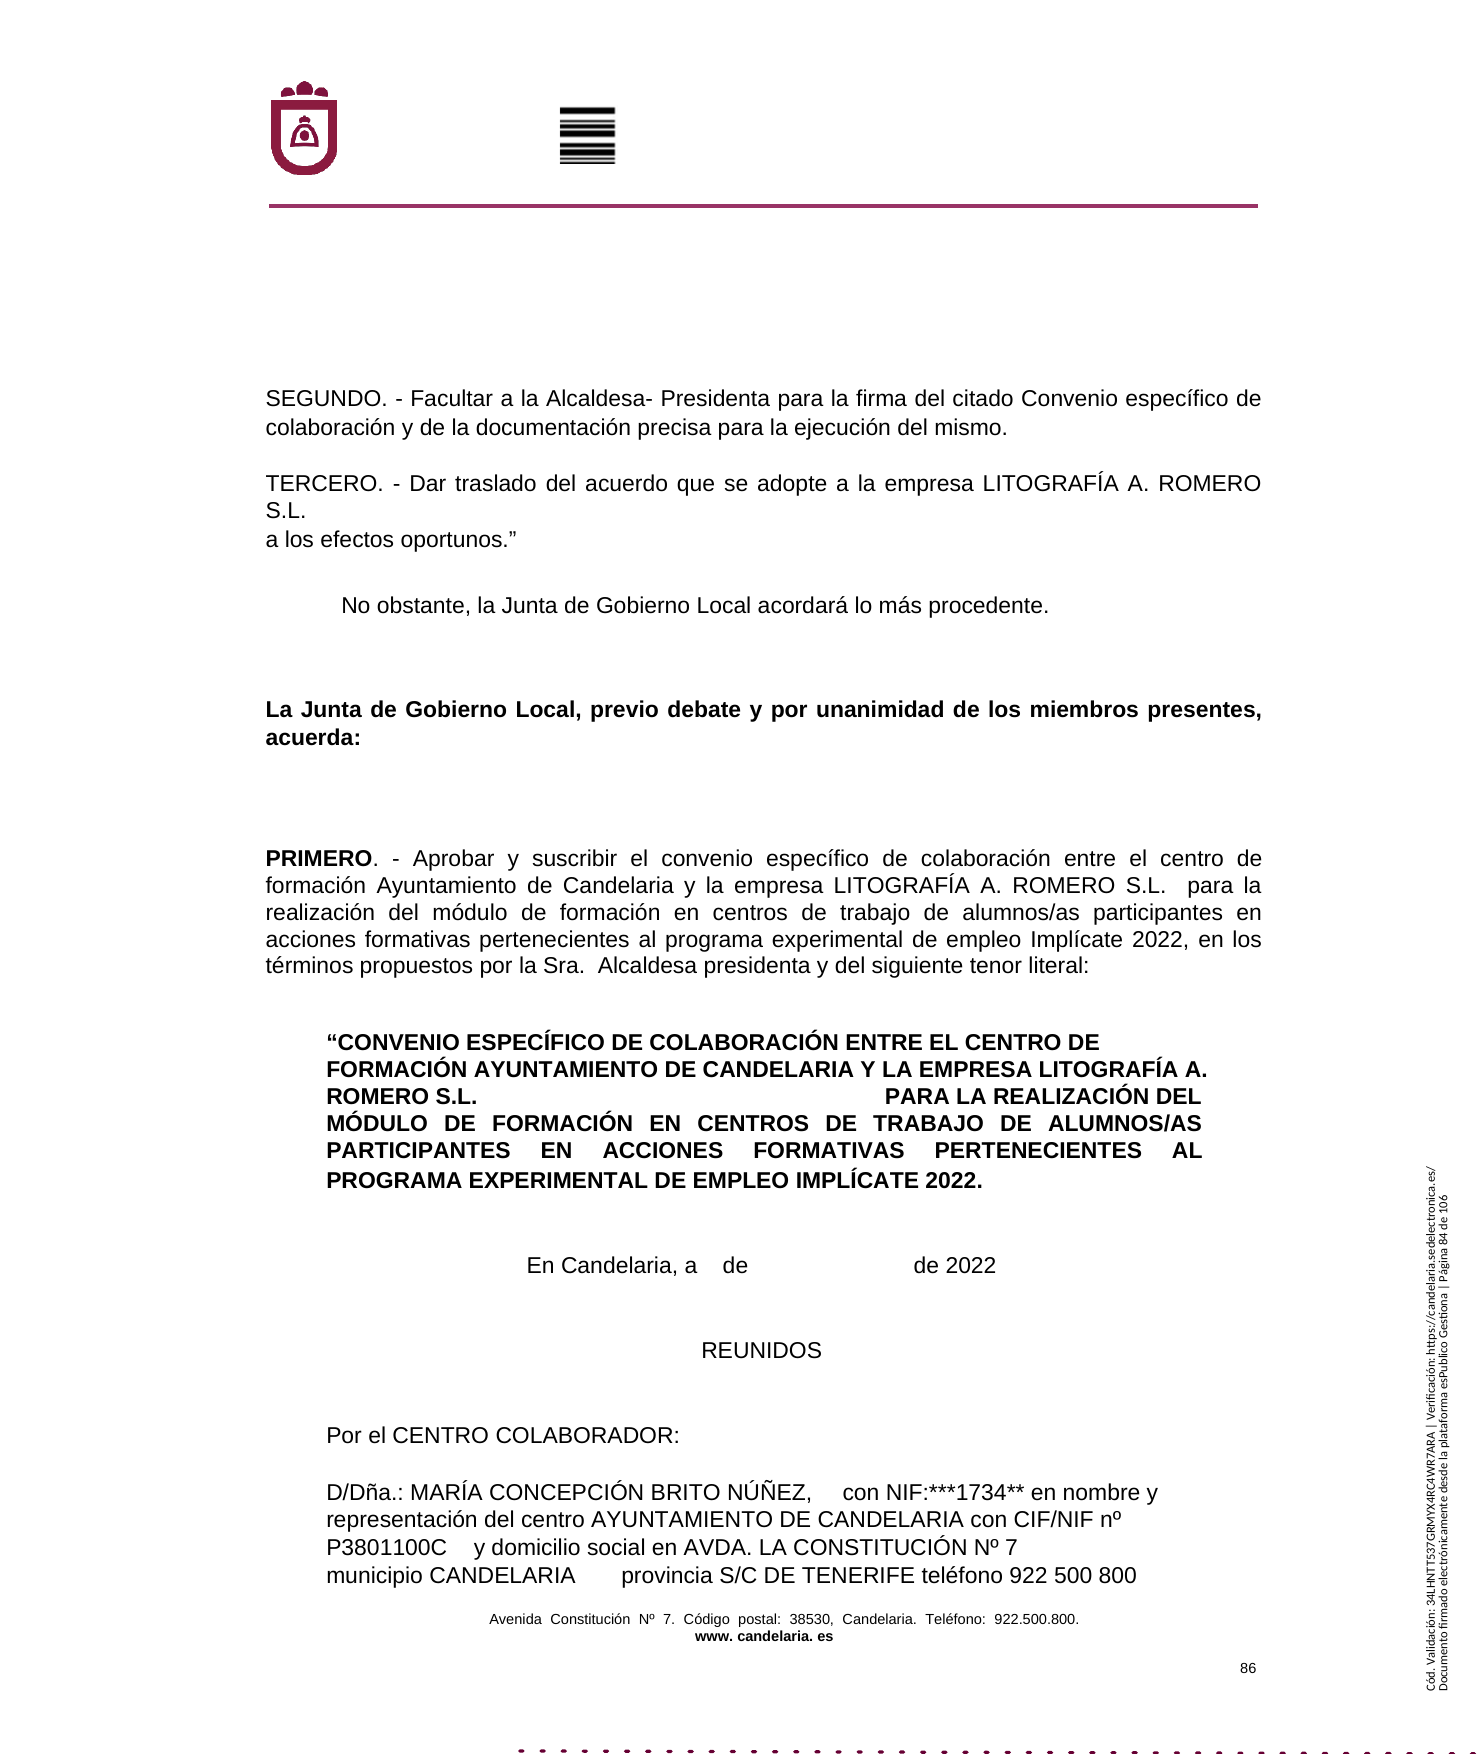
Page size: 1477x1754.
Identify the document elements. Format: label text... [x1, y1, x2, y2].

text ROMERO S.L. PARA LA REALIZACIÓN DEL [326, 1083, 1263, 1110]
text “CONVENIO ESPECÍFICO DE COLABORACIÓN ENTRE EL CENTRO DE [326, 1029, 1263, 1056]
text Por el CENTRO COLABORADOR: [326, 1422, 1263, 1448]
text D/Dña.: MARÍA CONCEPCIÓN BRITO NÚÑEZ, con NIF:***1734** en nombre y representación del centro AYUNTAMIENTO DE CANDELARIA con CIF/NIF nº P3801100C y domicilio social en AVDA. LA CONSTITUCIÓN Nº 7 [326, 1477, 1175, 1561]
text a los efectos oportunos.” [265, 526, 1263, 553]
text MÓDULO DE FORMACIÓN EN CENTROS DE TRABAJO DE ALUMNOS/AS PARTICIPANTES EN ACCIONES FORMATIVAS PERTENECIENTES AL PROGRAMA EXPERIMENTAL DE EMPLEO IMPLÍCATE 2022. [326, 1110, 1203, 1193]
text En Candelaria, a de de 2022 [274, 1251, 1255, 1279]
text municipio CANDELARIA provincia S/C DE TENERIFE teléfono 922 500 800 [326, 1562, 1177, 1588]
text SEGUNDO. - Facultar a la Alcaldesa- Presidenta para la firma del citado Convenio específico de colaboración y de la documentación precisa para la ejecución del mismo. [265, 385, 1263, 441]
text No obstante, la Junta de Gobierno Local acordará lo más procedente. [341, 592, 1263, 619]
text La Junta de Gobierno Local, previo debate y por unanimidad de los miembros presentes, acuerda: [265, 696, 1263, 750]
subtitle REUNIDOS [274, 1337, 1255, 1364]
text TERCERO. - Dar traslado del acuerdo que se adopte a la empresa LITOGRAFÍA A. ROMERO S.L. [265, 470, 1263, 523]
text FORMACIÓN AYUNTAMIENTO DE CANDELARIA Y LA EMPRESA LITOGRAFÍA A. [326, 1056, 1263, 1083]
text PRIMERO. - Aprobar y suscribir el convenio específico de colaboración entre el centro de formación Ayuntamiento de Candelaria y la empresa LITOGRAFÍA A. ROMERO S.L. para la realización del módulo de formación en centros de trabajo de alumnos/as participantes en acciones formativas pertenecientes al programa experimental de empleo Implícate 2022, en los términos propuestos por la Sra. Alcaldesa presidenta y del siguiente tenor literal: [265, 845, 1263, 979]
